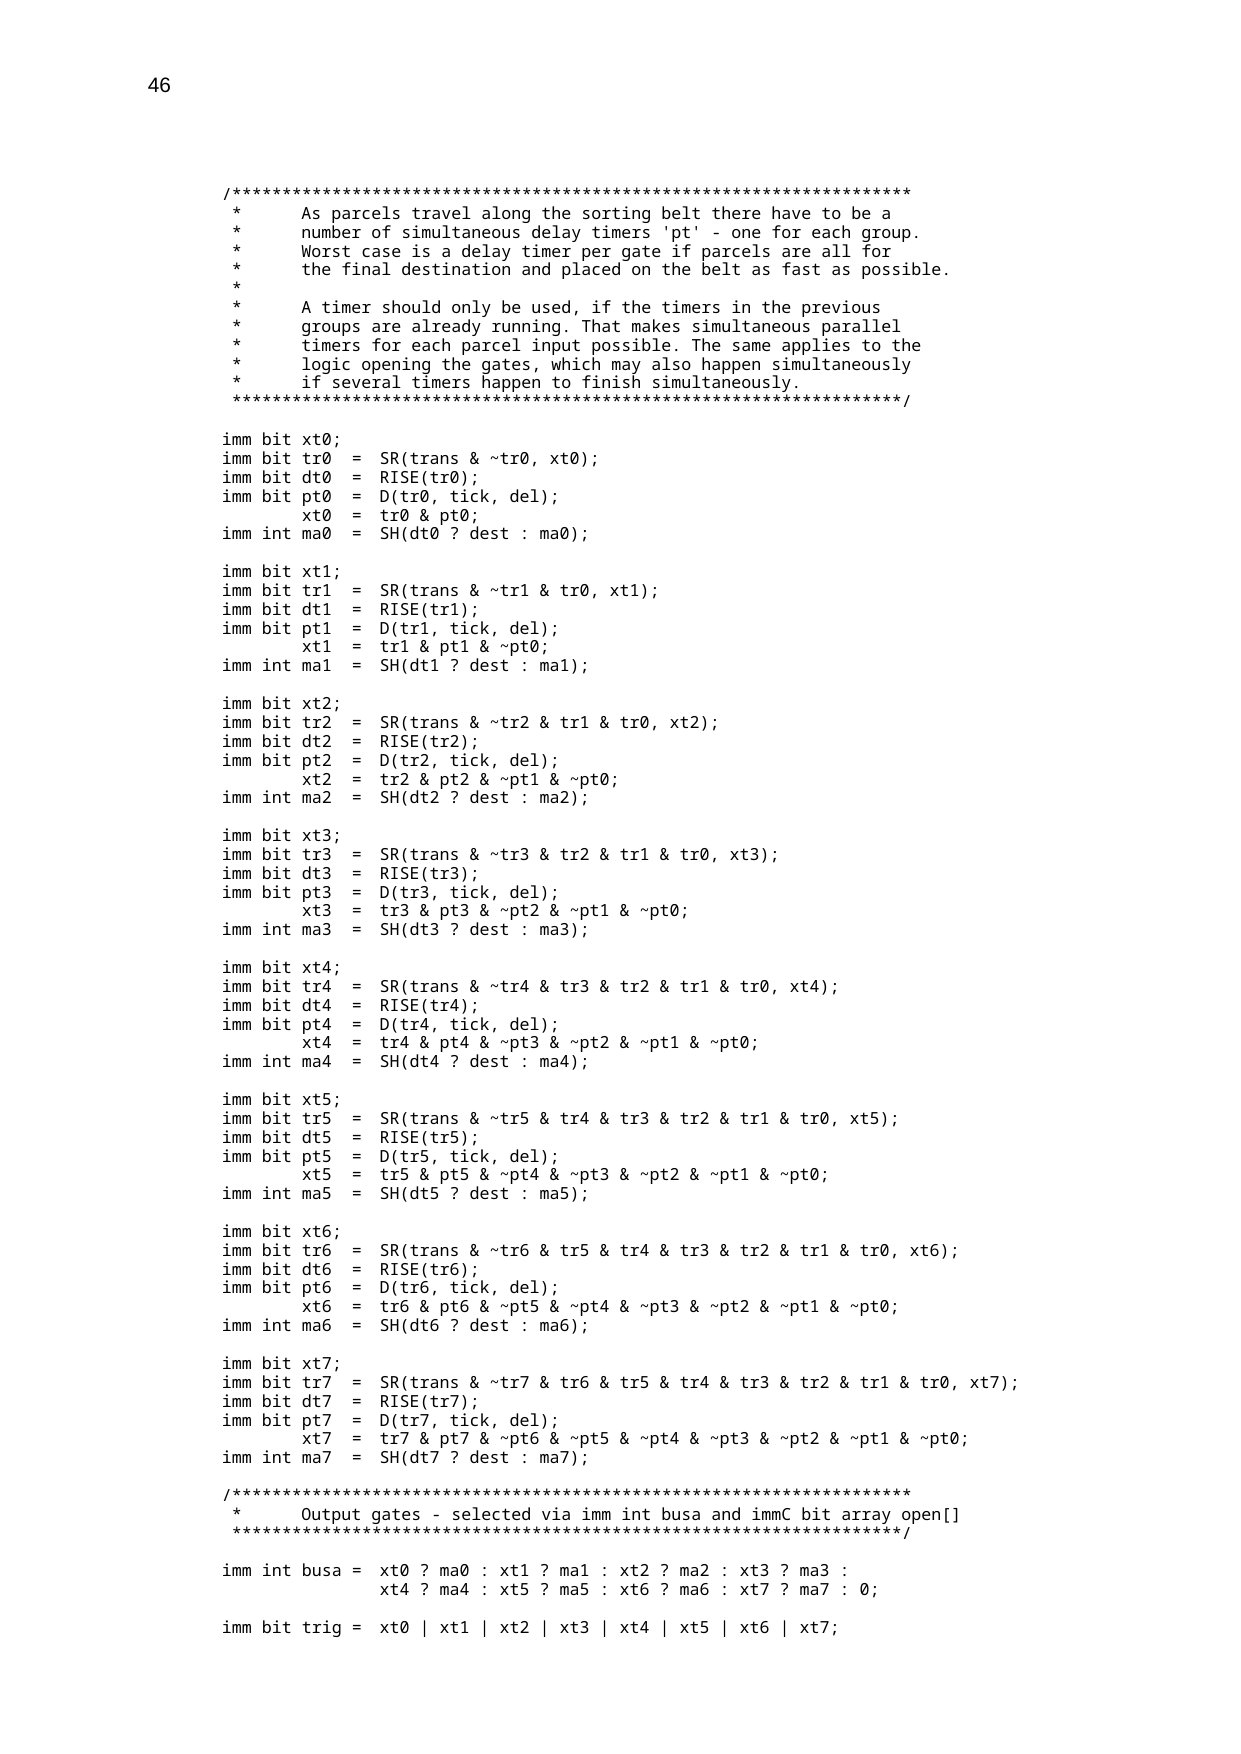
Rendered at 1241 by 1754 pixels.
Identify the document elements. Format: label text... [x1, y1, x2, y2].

text * Output gates - selected via imm int busa and immC bit array open[] [222, 1505, 1092, 1524]
text imm bit pt4 = D(tr4, tick, del); [222, 1015, 1092, 1034]
text imm bit xt5; [222, 1090, 1092, 1109]
text * A timer should only be used, if the timers in the previous [222, 298, 1092, 317]
text imm bit xt3; [222, 826, 1092, 845]
text /******************************************************************** [222, 1486, 1092, 1505]
text imm int ma4 = SH(dt4 ? dest : ma4); [222, 1053, 1092, 1072]
text * number of simultaneous delay timers 'pt' - one for each group. [222, 223, 1092, 242]
text imm bit xt0; [222, 431, 1092, 449]
text imm bit pt6 = D(tr6, tick, del); [222, 1279, 1092, 1298]
text imm bit pt7 = D(tr7, tick, del); [222, 1411, 1092, 1430]
text imm int ma3 = SH(dt3 ? dest : ma3); [222, 921, 1092, 939]
text imm bit dt2 = RISE(tr2); [222, 732, 1092, 751]
text xt3 = tr3 & pt3 & ~pt2 & ~pt1 & ~pt0; [222, 902, 1092, 921]
text imm bit tr3 = SR(trans & ~tr3 & tr2 & tr1 & tr0, xt3); [222, 845, 1092, 864]
text imm bit pt3 = D(tr3, tick, del); [222, 883, 1092, 902]
text imm bit dt1 = RISE(tr1); [222, 600, 1092, 619]
text xt4 = tr4 & pt4 & ~pt3 & ~pt2 & ~pt1 & ~pt0; [222, 1034, 1092, 1053]
text xt1 = tr1 & pt1 & ~pt0; [222, 638, 1092, 657]
text imm bit tr2 = SR(trans & ~tr2 & tr1 & tr0, xt2); [222, 713, 1092, 732]
text * the final destination and placed on the belt as fast as possible. [222, 261, 1092, 280]
text imm bit pt0 = D(tr0, tick, del); [222, 487, 1092, 506]
text imm bit pt1 = D(tr1, tick, del); [222, 619, 1092, 638]
text imm int ma7 = SH(dt7 ? dest : ma7); [222, 1449, 1092, 1467]
text * if several timers happen to finish simultaneously. [222, 374, 1092, 393]
text imm bit dt5 = RISE(tr5); [222, 1128, 1092, 1147]
text imm bit xt4; [222, 958, 1092, 977]
text xt7 = tr7 & pt7 & ~pt6 & ~pt5 & ~pt4 & ~pt3 & ~pt2 & ~pt1 & ~pt0; [222, 1430, 1092, 1449]
text * logic opening the gates, which may also happen simultaneously [222, 355, 1092, 374]
text imm int ma5 = SH(dt5 ? dest : ma5); [222, 1185, 1092, 1203]
text xt4 ? ma4 : xt5 ? ma5 : xt6 ? ma6 : xt7 ? ma7 : 0; [222, 1581, 1092, 1599]
text imm bit tr0 = SR(trans & ~tr0, xt0); [222, 449, 1092, 468]
text imm int ma0 = SH(dt0 ? dest : ma0); [222, 525, 1092, 544]
text imm bit pt2 = D(tr2, tick, del); [222, 751, 1092, 770]
text imm bit tr6 = SR(trans & ~tr6 & tr5 & tr4 & tr3 & tr2 & tr1 & tr0, xt6); [222, 1241, 1092, 1260]
text xt2 = tr2 & pt2 & ~pt1 & ~pt0; [222, 770, 1092, 789]
text *******************************************************************/ [222, 393, 1092, 412]
text * [222, 280, 1092, 298]
text xt0 = tr0 & pt0; [222, 506, 1092, 525]
text imm bit xt6; [222, 1222, 1092, 1241]
text xt5 = tr5 & pt5 & ~pt4 & ~pt3 & ~pt2 & ~pt1 & ~pt0; [222, 1166, 1092, 1185]
text imm bit dt6 = RISE(tr6); [222, 1260, 1092, 1279]
text imm bit tr4 = SR(trans & ~tr4 & tr3 & tr2 & tr1 & tr0, xt4); [222, 977, 1092, 996]
text * As parcels travel along the sorting belt there have to be a [222, 204, 1092, 223]
text imm bit tr1 = SR(trans & ~tr1 & tr0, xt1); [222, 581, 1092, 600]
text imm bit tr7 = SR(trans & ~tr7 & tr6 & tr5 & tr4 & tr3 & tr2 & tr1 & tr0, xt7); [222, 1373, 1092, 1392]
text imm int ma2 = SH(dt2 ? dest : ma2); [222, 789, 1092, 808]
text * groups are already running. That makes simultaneous parallel [222, 317, 1092, 336]
text imm bit tr5 = SR(trans & ~tr5 & tr4 & tr3 & tr2 & tr1 & tr0, xt5); [222, 1109, 1092, 1128]
text imm bit dt0 = RISE(tr0); [222, 468, 1092, 487]
text imm bit xt2; [222, 694, 1092, 713]
text imm int ma1 = SH(dt1 ? dest : ma1); [222, 657, 1092, 676]
text *******************************************************************/ [222, 1524, 1092, 1543]
text * Worst case is a delay timer per gate if parcels are all for [222, 242, 1092, 261]
text /******************************************************************** [222, 185, 1092, 204]
text imm bit xt7; [222, 1354, 1092, 1373]
text xt6 = tr6 & pt6 & ~pt5 & ~pt4 & ~pt3 & ~pt2 & ~pt1 & ~pt0; [222, 1298, 1092, 1317]
text imm bit dt7 = RISE(tr7); [222, 1392, 1092, 1411]
text imm int busa = xt0 ? ma0 : xt1 ? ma1 : xt2 ? ma2 : xt3 ? ma3 : [222, 1562, 1092, 1581]
text imm bit dt3 = RISE(tr3); [222, 864, 1092, 883]
text * timers for each parcel input possible. The same applies to the [222, 336, 1092, 355]
text imm bit dt4 = RISE(tr4); [222, 996, 1092, 1015]
text imm bit xt1; [222, 562, 1092, 581]
text imm bit pt5 = D(tr5, tick, del); [222, 1147, 1092, 1166]
text imm bit trig = xt0 | xt1 | xt2 | xt3 | xt4 | xt5 | xt6 | xt7; [222, 1618, 1092, 1637]
text imm int ma6 = SH(dt6 ? dest : ma6); [222, 1317, 1092, 1336]
